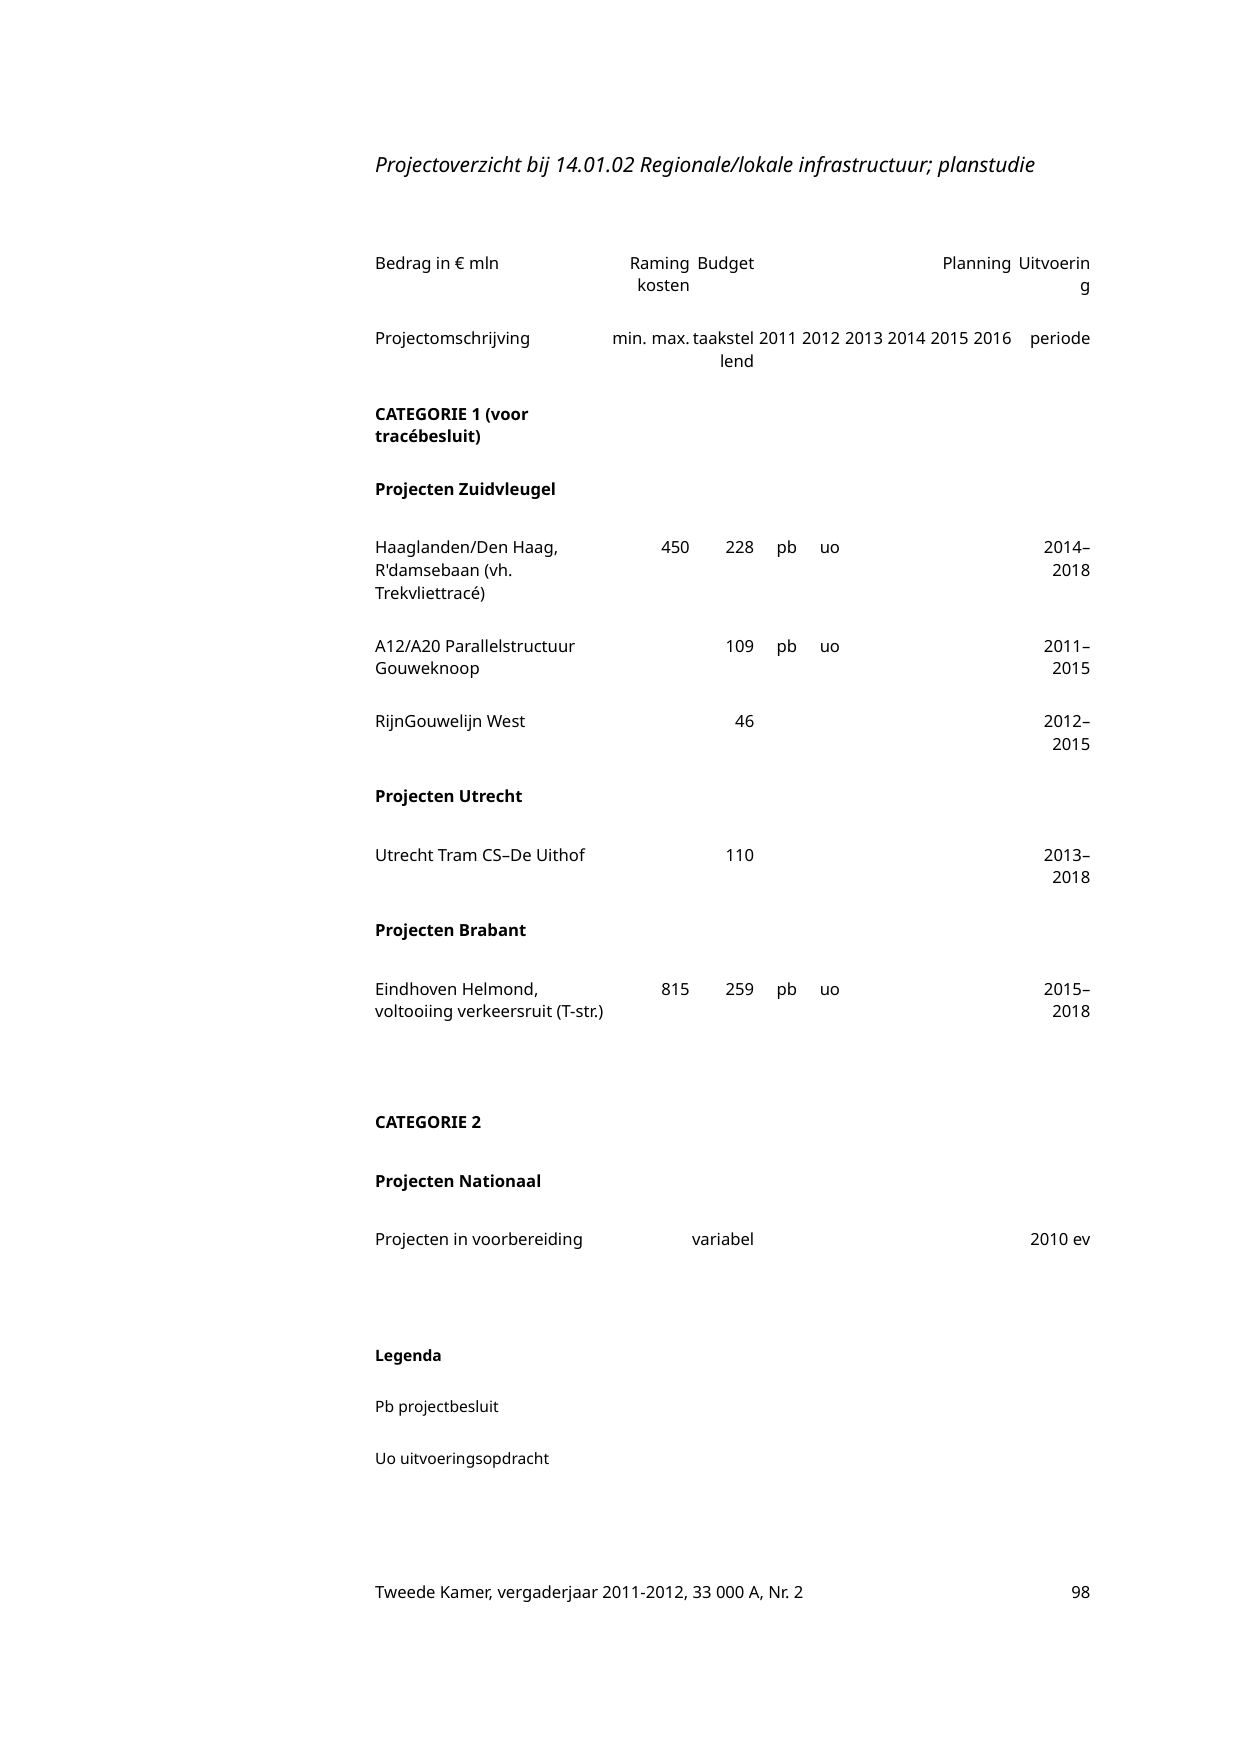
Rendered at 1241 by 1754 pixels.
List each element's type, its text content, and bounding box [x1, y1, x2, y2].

table_cell [797, 1111, 840, 1169]
table_cell [604, 710, 647, 785]
table_cell [754, 785, 797, 843]
table_cell RijnGouwelijn West [375, 710, 604, 785]
table_cell [797, 1228, 840, 1286]
table_cell [926, 1053, 968, 1111]
table_cell [840, 1170, 883, 1228]
table_cell [840, 402, 883, 478]
table_cell [840, 710, 883, 785]
table_cell [797, 710, 840, 785]
table_cell pb [754, 977, 797, 1053]
table_cell 2016 [969, 327, 1011, 402]
table_cell 815 [647, 977, 689, 1053]
table_cell taakstellend [690, 327, 754, 402]
table_cell [840, 478, 883, 536]
table_cell [754, 1228, 797, 1286]
table_cell [690, 785, 754, 843]
table_cell 2014–2018 [1011, 536, 1090, 634]
table_cell [797, 478, 840, 536]
table_cell [647, 919, 689, 977]
table_cell Projecten Brabant [375, 919, 604, 977]
table_cell [926, 402, 968, 478]
table_cell [604, 634, 647, 709]
table_cell [797, 785, 840, 843]
table_cell 2010 ev [1011, 1228, 1090, 1286]
table_cell [1011, 1170, 1090, 1228]
table_cell [926, 1170, 968, 1228]
table_cell [883, 977, 926, 1053]
table_cell [754, 710, 797, 785]
table_cell [840, 634, 883, 709]
table_cell [926, 710, 968, 785]
table_cell [604, 919, 647, 977]
table_cell 110 [690, 844, 754, 919]
table_cell [840, 1228, 883, 1286]
table_cell [969, 844, 1011, 919]
table_cell [840, 844, 883, 919]
table_cell [926, 977, 968, 1053]
table_cell [604, 402, 647, 478]
table_cell Projecten in voorbereiding [375, 1228, 604, 1286]
table_cell [883, 1111, 926, 1169]
text Uo uitvoeringsopdracht [375, 1447, 1090, 1469]
table_cell min. [604, 327, 647, 402]
table_cell [604, 1053, 647, 1111]
table_cell [969, 1170, 1011, 1228]
table_cell [840, 785, 883, 843]
table_cell [647, 402, 689, 478]
table_cell [604, 1228, 647, 1286]
text Legenda [375, 1345, 1090, 1366]
table_cell [604, 844, 647, 919]
table_cell 2014 [883, 327, 926, 402]
table_cell [883, 634, 926, 709]
table_cell [604, 478, 647, 536]
table_cell [926, 919, 968, 977]
table_header Budget [690, 251, 754, 327]
table_cell [883, 844, 926, 919]
table_cell 450 [647, 536, 689, 634]
table_cell [754, 844, 797, 919]
table_cell [883, 710, 926, 785]
table_cell [840, 919, 883, 977]
table_cell [604, 977, 647, 1053]
table_cell [926, 1111, 968, 1169]
table_cell [1011, 478, 1090, 536]
text Pb projectbesluit [375, 1396, 1090, 1417]
table_cell [926, 478, 968, 536]
table_cell A12/A20 Parallelstructuur Gouweknoop [375, 634, 604, 709]
table_cell 2013–2018 [1011, 844, 1090, 919]
table_cell Projecten Utrecht [375, 785, 604, 843]
table_cell [604, 536, 647, 634]
table_cell [969, 710, 1011, 785]
table_cell [926, 634, 968, 709]
table_cell [969, 536, 1011, 634]
table_cell [797, 402, 840, 478]
table_cell [690, 919, 754, 977]
table_cell [754, 1111, 797, 1169]
table_cell [883, 1053, 926, 1111]
text Projectoverzicht bij 14.01.02 Regionale/lokale infrastructuur; planstudie [375, 150, 1090, 178]
table_cell 2015–2018 [1011, 977, 1090, 1053]
table_cell pb [754, 634, 797, 709]
table_cell [840, 1111, 883, 1169]
table_cell uo [797, 536, 840, 634]
table_cell [1011, 785, 1090, 843]
table_cell 228 [690, 536, 754, 634]
table_cell [754, 1170, 797, 1228]
table_cell [1011, 1053, 1090, 1111]
table_cell periode [1011, 327, 1090, 402]
table_header Bedrag in € mln [375, 251, 604, 327]
table_cell [883, 402, 926, 478]
table_cell [926, 844, 968, 919]
table_cell [754, 919, 797, 977]
table_header Planning [754, 251, 1011, 327]
table_cell 2011–2015 [1011, 634, 1090, 709]
table_cell [969, 478, 1011, 536]
table_cell [926, 785, 968, 843]
table_cell [883, 1170, 926, 1228]
table_cell pb [754, 536, 797, 634]
table_cell [754, 402, 797, 478]
table_cell [840, 977, 883, 1053]
table_cell [647, 1170, 689, 1228]
table_cell [604, 1111, 647, 1169]
table_cell [926, 536, 968, 634]
table_cell [969, 634, 1011, 709]
table_cell [969, 1053, 1011, 1111]
table_header Uitvoering [1011, 251, 1090, 327]
table_cell 2012 [797, 327, 840, 402]
table_cell [690, 1053, 754, 1111]
table_cell [840, 1053, 883, 1111]
table_cell Projectomschrijving [375, 327, 604, 402]
table_cell [969, 785, 1011, 843]
table_cell [647, 478, 689, 536]
table_cell [647, 844, 689, 919]
table_header Raming kosten [604, 251, 689, 327]
table_cell [883, 536, 926, 634]
table_cell [754, 478, 797, 536]
table_cell 2011 [754, 327, 797, 402]
table_cell [647, 1228, 689, 1286]
table_cell [969, 977, 1011, 1053]
table_cell variabel [690, 1228, 754, 1286]
table_cell [969, 1228, 1011, 1286]
table_cell [690, 478, 754, 536]
table_cell uo [797, 977, 840, 1053]
table_cell [647, 634, 689, 709]
table_cell 2015 [926, 327, 968, 402]
table_cell [797, 1053, 840, 1111]
table_cell [883, 919, 926, 977]
table_cell [1011, 1111, 1090, 1169]
table_cell [969, 919, 1011, 977]
table_cell Projecten Nationaal [375, 1170, 604, 1228]
table_cell [647, 1111, 689, 1169]
table_cell [797, 844, 840, 919]
table_cell Projecten Zuidvleugel [375, 478, 604, 536]
table_cell [1011, 919, 1090, 977]
table_cell [883, 478, 926, 536]
table_cell [797, 919, 840, 977]
table_cell 2013 [840, 327, 883, 402]
table_cell 259 [690, 977, 754, 1053]
table_cell max. [647, 327, 689, 402]
table_cell [690, 402, 754, 478]
table_cell 109 [690, 634, 754, 709]
table_cell CATEGORIE 1 (voor tracébesluit) [375, 402, 604, 478]
table_cell [647, 1053, 689, 1111]
table_cell [840, 536, 883, 634]
table_cell [647, 785, 689, 843]
table_cell [690, 1111, 754, 1169]
table_cell Haaglanden/Den Haag, R'damsebaan (vh. Trekvliettracé) [375, 536, 604, 634]
table_cell CATEGORIE 2 [375, 1111, 604, 1169]
table_cell [690, 1170, 754, 1228]
table_cell [754, 1053, 797, 1111]
table_cell [969, 402, 1011, 478]
table_cell [797, 1170, 840, 1228]
table_cell [375, 1053, 604, 1111]
table_cell [883, 785, 926, 843]
table_cell [926, 1228, 968, 1286]
table_cell [883, 1228, 926, 1286]
table_cell [1011, 402, 1090, 478]
table_cell 2012–2015 [1011, 710, 1090, 785]
table_cell [647, 710, 689, 785]
table_cell Eindhoven Helmond, voltooiing verkeersruit (T-str.) [375, 977, 604, 1053]
table_cell uo [797, 634, 840, 709]
table_cell Utrecht Tram CS–De Uithof [375, 844, 604, 919]
table_cell [604, 785, 647, 843]
table_cell [969, 1111, 1011, 1169]
table_cell 46 [690, 710, 754, 785]
table_cell [604, 1170, 647, 1228]
